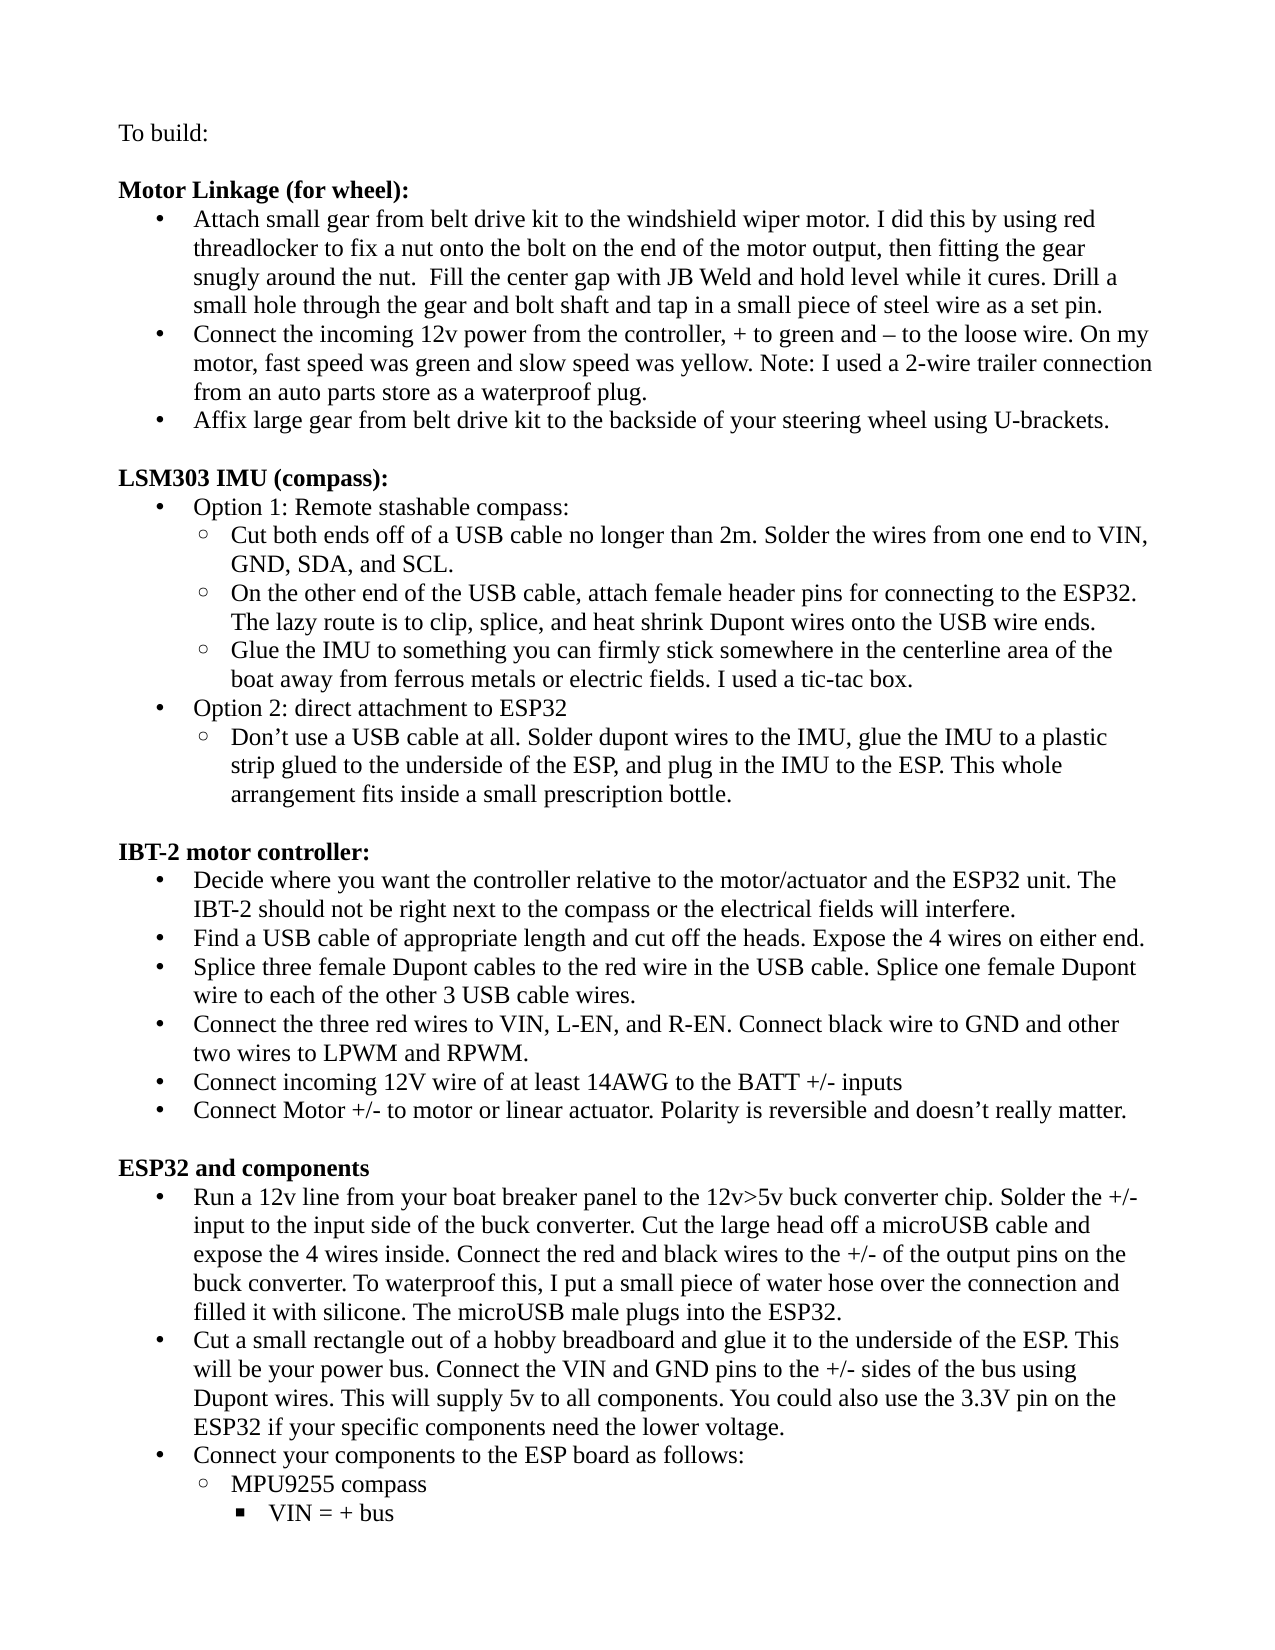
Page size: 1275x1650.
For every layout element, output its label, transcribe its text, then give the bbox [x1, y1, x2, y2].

list Cut a small rectangle out of a hobby breadboard and glue it to the underside of the ESP. This will be your power bus. Connect the VIN and GND pins to the +/- sides of the bus using Dupont wires. This will supply 5v to all components. You could also use the 3.3V pin on the ESP32 if your specific components need the lower voltage. [156, 1326, 1157, 1441]
list Affix large gear from belt drive kit to the backside of your steering wheel using U-brackets. [156, 406, 1157, 434]
text Motor Linkage (for wheel): [118, 176, 1157, 204]
list Don’t use a USB cable at all. Solder dupont wires to the IMU, glue the IMU to a plastic strip glued to the underside of the ESP, and plug in the IMU to the ESP. This whole arrangement fits inside a small prescription bottle. [193, 722, 1157, 808]
list Splice three female Dupont cables to the red wire in the USB cable. Splice one female Dupont wire to each of the other 3 USB cable wires. [156, 952, 1157, 1009]
list Glue the IMU to something you can firmly stick somewhere in the centerline area of the boat away from ferrous metals or electric fields. I used a tic-tac box. [193, 636, 1157, 693]
list Run a 12v line from your boat breaker panel to the 12v>5v buck converter chip. Solder the +/- input to the input side of the buck converter. Cut the large head off a microUSB cable and expose the 4 wires inside. Connect the red and black wires to the +/- of the output pins on the buck converter. To waterproof this, I put a small piece of water hose over the connection and filled it with silicone. The microUSB male plugs into the ESP32. [156, 1182, 1157, 1326]
list Cut both ends off of a USB cable no longer than 2m. Solder the wires from one end to VIN, GND, SDA, and SCL. [193, 521, 1157, 578]
list Option 2: direct attachment to ESP32 [156, 693, 1157, 722]
list Connect the incoming 12v power from the controller, + to green and – to the loose wire. On my motor, fast speed was green and slow speed was yellow. Note: I used a 2-wire trailer connection from an auto parts store as a waterproof plug. [156, 319, 1157, 406]
list Connect the three red wires to VIN, L-EN, and R-EN. Connect black wire to GND and other two wires to LPWM and RPWM. [156, 1009, 1157, 1067]
text ESP32 and components [118, 1153, 1157, 1182]
list Option 1: Remote stashable compass: [156, 492, 1157, 521]
text LSM303 IMU (compass): [118, 463, 1157, 492]
list Find a USB cable of appropriate length and cut off the heads. Expose the 4 wires on either end. [156, 923, 1157, 952]
list Connect Motor +/- to motor or linear actuator. Polarity is reversible and doesn’t really matter. [156, 1096, 1157, 1124]
list Attach small gear from belt drive kit to the windshield wiper motor. I did this by using red threadlocker to fix a nut onto the bolt on the end of the motor output, then fitting the gear snugly around the nut. Fill the center gap with JB Weld and hold level while it cures. Drill a small hole through the gear and bolt shaft and tap in a small piece of steel wire as a set pin. [156, 204, 1157, 319]
list On the other end of the USB cable, attach female header pins for connecting to the ESP32. The lazy route is to clip, splice, and heat shrink Dupont wires onto the USB wire ends. [193, 578, 1157, 636]
list MPU9255 compass [193, 1469, 1157, 1498]
list Connect your components to the ESP board as follows: [156, 1441, 1157, 1469]
list VIN = + bus [231, 1498, 1157, 1527]
text To build: [118, 118, 1157, 147]
list Decide where you want the controller relative to the motor/actuator and the ESP32 unit. The IBT-2 should not be right next to the compass or the electrical fields will interfere. [156, 866, 1157, 923]
text IBT-2 motor controller: [118, 837, 1157, 866]
list Connect incoming 12V wire of at least 14AWG to the BATT +/- inputs [156, 1067, 1157, 1096]
